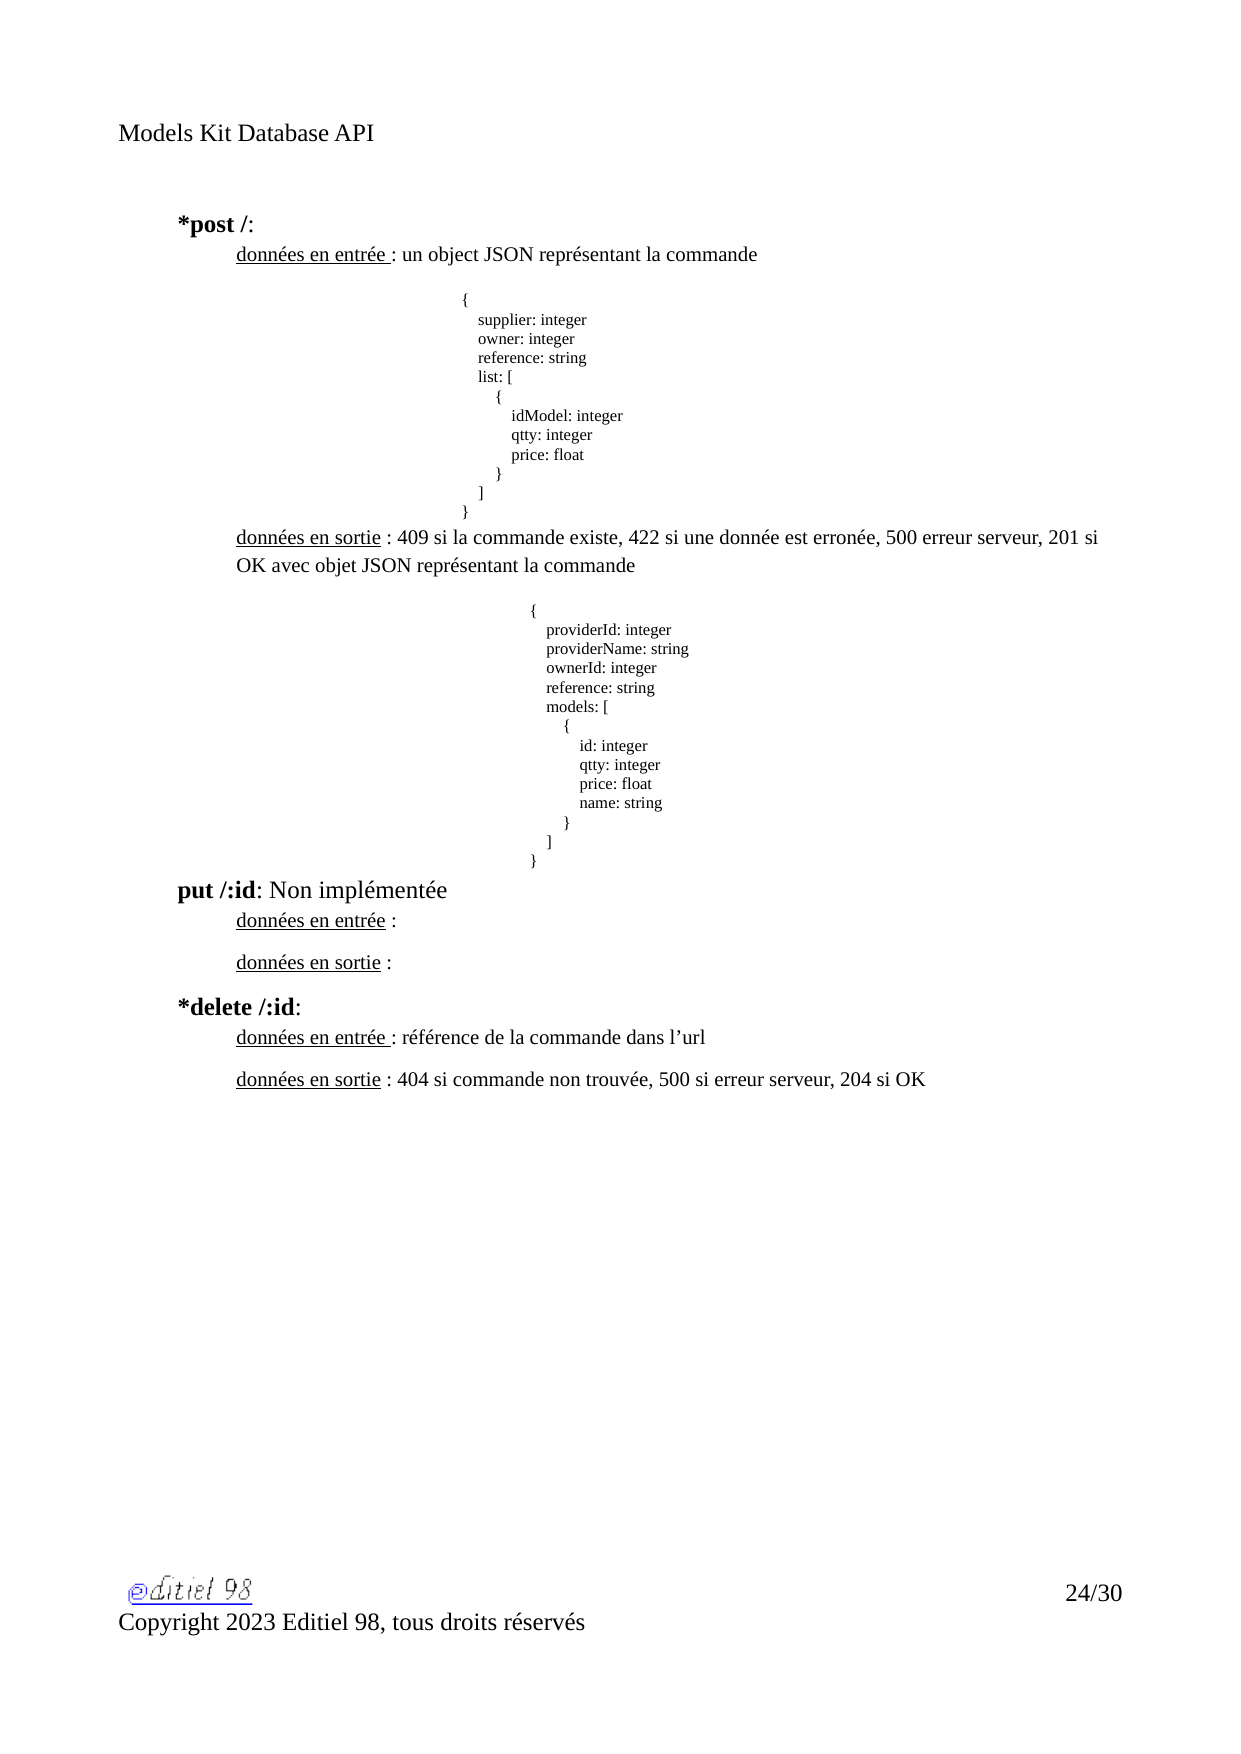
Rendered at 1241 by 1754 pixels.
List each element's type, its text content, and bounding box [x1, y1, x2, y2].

text données en sortie : 409 si la commande existe, 422 si une donnée est erronée, 500 erreur serveur, 201 si OK avec objet JSON représentant la commande [236, 284, 1122, 577]
text put /:id: Non implémentée [118, 595, 1122, 903]
text données en entrée : [236, 908, 1122, 932]
text données en sortie : 404 si commande non trouvée, 500 si erreur serveur, 204 si OK [236, 1067, 1122, 1091]
text données en sortie : [236, 950, 1122, 974]
text données en entrée : un object JSON représentant la commande [236, 242, 1122, 266]
text *post /: [118, 209, 1122, 238]
text données en entrée : référence de la commande dans l’url [236, 1025, 1122, 1049]
picture [127, 1575, 253, 1605]
text *delete /:id: [118, 992, 1122, 1021]
